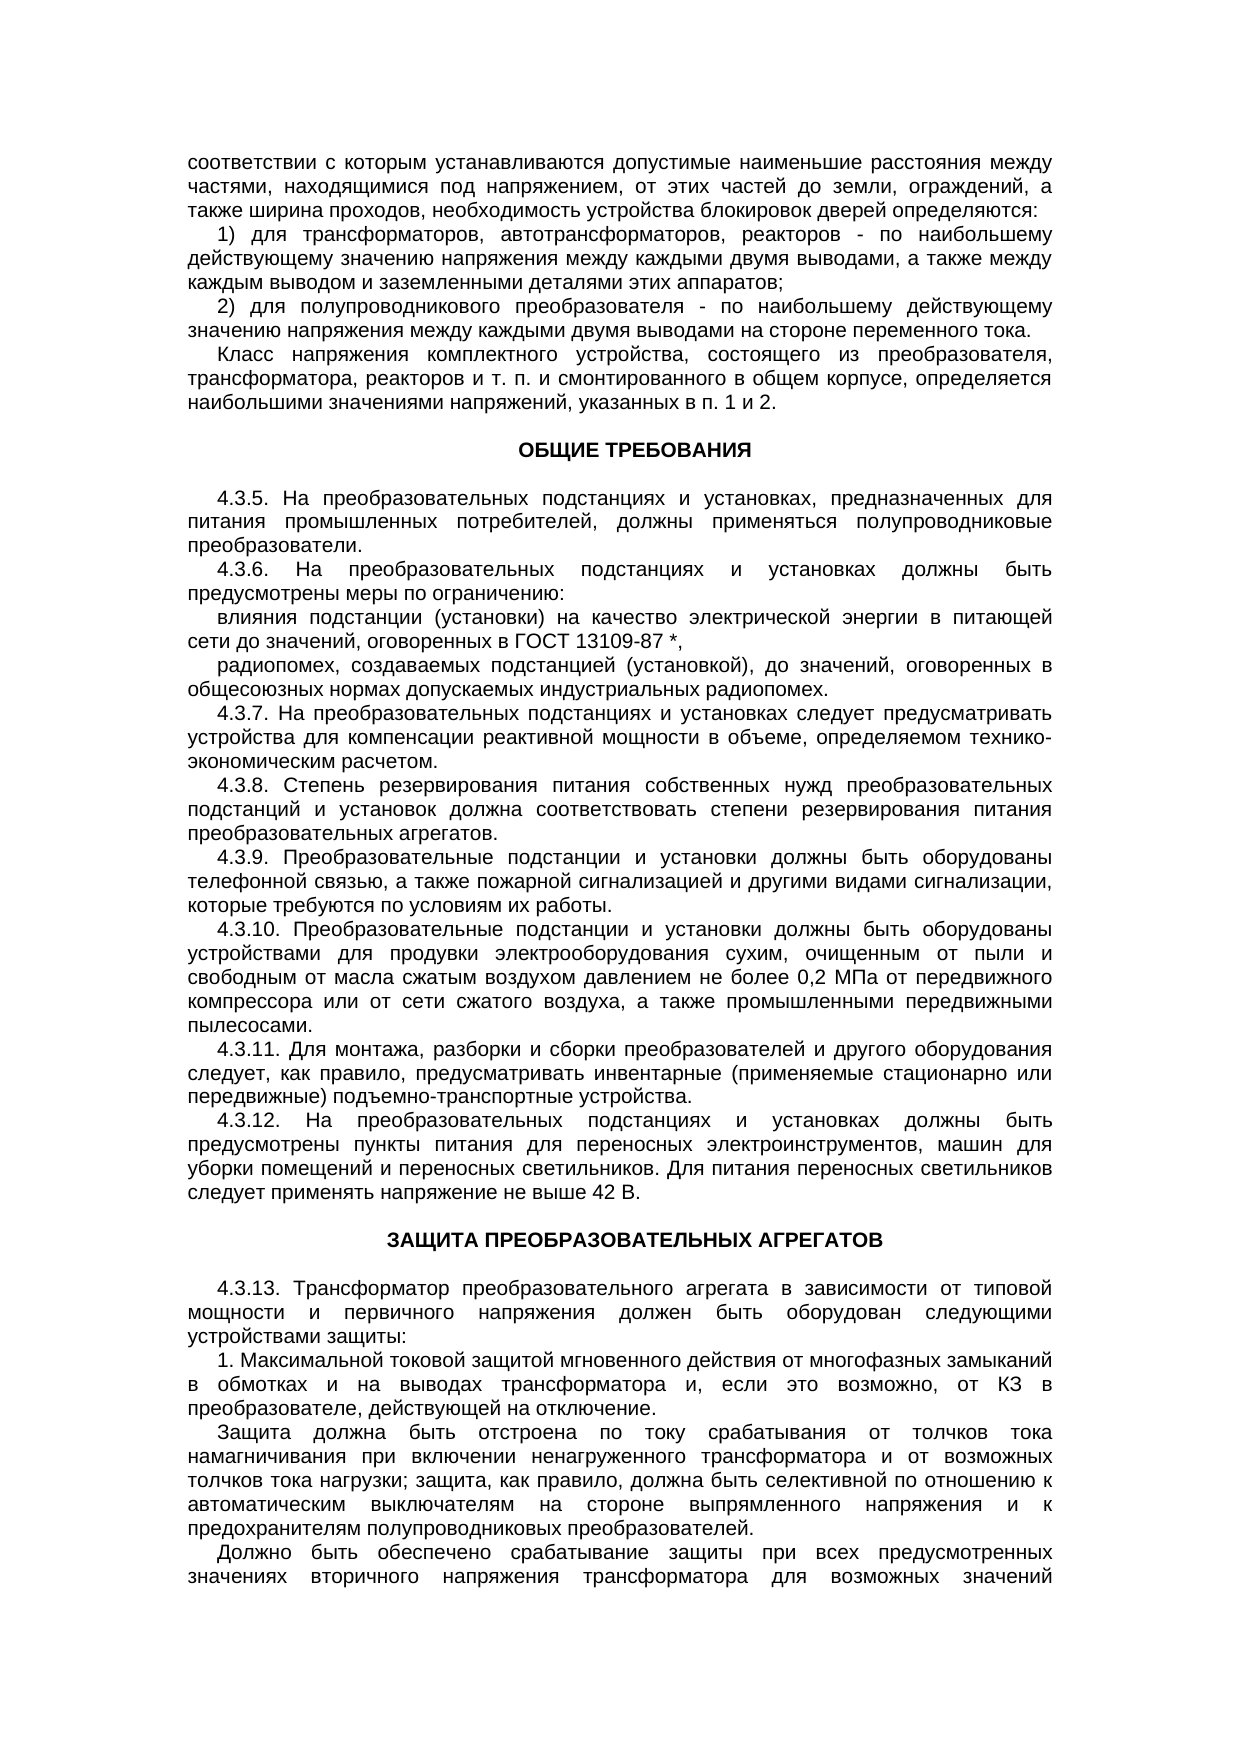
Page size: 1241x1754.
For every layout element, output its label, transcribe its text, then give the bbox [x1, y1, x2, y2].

text 4.3.7. На преобразовательных подстанциях и установках следует предусматривать устройства для компенсации реактивной мощности в объеме, определяемом технико-экономическим расчетом. [187, 701, 1053, 773]
text 1) для трансформаторов, автотрансформаторов, реакторов - по наибольшему действующему значению напряжения между каждыми двумя выводами, а также между каждым выводом и заземленными деталями этих аппаратов; [187, 222, 1053, 294]
text 4.3.9. Преобразовательные подстанции и установки должны быть оборудованы телефонной связью, а также пожарной сигнализацией и другими видами сигнализации, которые требуются по условиям их работы. [187, 845, 1053, 917]
text Должно быть обеспечено срабатывание защиты при всех предусмотренных значениях вторичного напряжения трансформатора для возможных значений [187, 1539, 1053, 1587]
text Защита должна быть отстроена по току срабатывания от толчков тока намагничивания при включении ненагруженного трансформатора и от возможных толчков тока нагрузки; защита, как правило, должна быть селективной по отношению к автоматическим выключателям на стороне выпрямленного напряжения и к предохранителям полупроводниковых преобразователей. [187, 1420, 1053, 1539]
text 4.3.10. Преобразовательные подстанции и установки должны быть оборудованы устройствами для продувки электрооборудования сухим, очищенным от пыли и свободным от масла сжатым воздухом давлением не более 0,2 МПа от передвижного компрессора или от сети сжатого воздуха, а также промышленными передвижными пылесосами. [187, 917, 1053, 1036]
subtitle ЗАЩИТА ПРЕОБРАЗОВАТЕЛЬНЫХ АГРЕГАТОВ [187, 1228, 1053, 1252]
text 1. Максимальной токовой защитой мгновенного действия от многофазных замыканий в обмотках и на выводах трансформатора и, если это возможно, от КЗ в преобразователе, действующей на отключение. [187, 1348, 1053, 1420]
text 4.3.6. На преобразовательных подстанциях и установках должны быть предусмотрены меры по ограничению: [187, 557, 1053, 605]
text влияния подстанции (установки) на качество электрической энергии в питающей сети до значений, оговоренных в ГОСТ 13109-87 *, [187, 605, 1053, 653]
text Класс напряжения комплектного устройства, состоящего из преобразователя, трансформатора, реакторов и т. п. и смонтированного в общем корпусе, определяется наибольшими значениями напряжений, указанных в п. 1 и 2. [187, 342, 1053, 413]
subtitle ОБЩИЕ ТРЕБОВАНИЯ [187, 437, 1053, 461]
text 4.3.8. Степень резервирования питания собственных нужд преобразовательных подстанций и установок должна соответствовать степени резервирования питания преобразовательных агрегатов. [187, 773, 1053, 845]
text соответствии с которым устанавливаются допустимые наименьшие расстояния между частями, находящимися под напряжением, от этих частей до земли, ограждений, а также ширина проходов, необходимость устройства блокировок дверей определяются: [187, 150, 1053, 222]
text 4.3.11. Для монтажа, разборки и сборки преобразователей и другого оборудования следует, как правило, предусматривать инвентарные (применяемые стационарно или передвижные) подъемно-транспортные устройства. [187, 1036, 1053, 1108]
text радиопомех, создаваемых подстанцией (установкой), до значений, оговоренных в общесоюзных нормах допускаемых индустриальных радиопомех. [187, 653, 1053, 701]
text 4.3.5. На преобразовательных подстанциях и установках, предназначенных для питания промышленных потребителей, должны применяться полупроводниковые преобразователи. [187, 485, 1053, 557]
text 4.3.12. На преобразовательных подстанциях и установках должны быть предусмотрены пункты питания для переносных электроинструментов, машин для уборки помещений и переносных светильников. Для питания переносных светильников следует применять напряжение не выше 42 В. [187, 1108, 1053, 1204]
text 4.3.13. Трансформатор преобразовательного агрегата в зависимости от типовой мощности и первичного напряжения должен быть оборудован следующими устройствами защиты: [187, 1276, 1053, 1348]
text 2) для полупроводникового преобразователя - по наибольшему действующему значению напряжения между каждыми двумя выводами на стороне переменного тока. [187, 294, 1053, 342]
